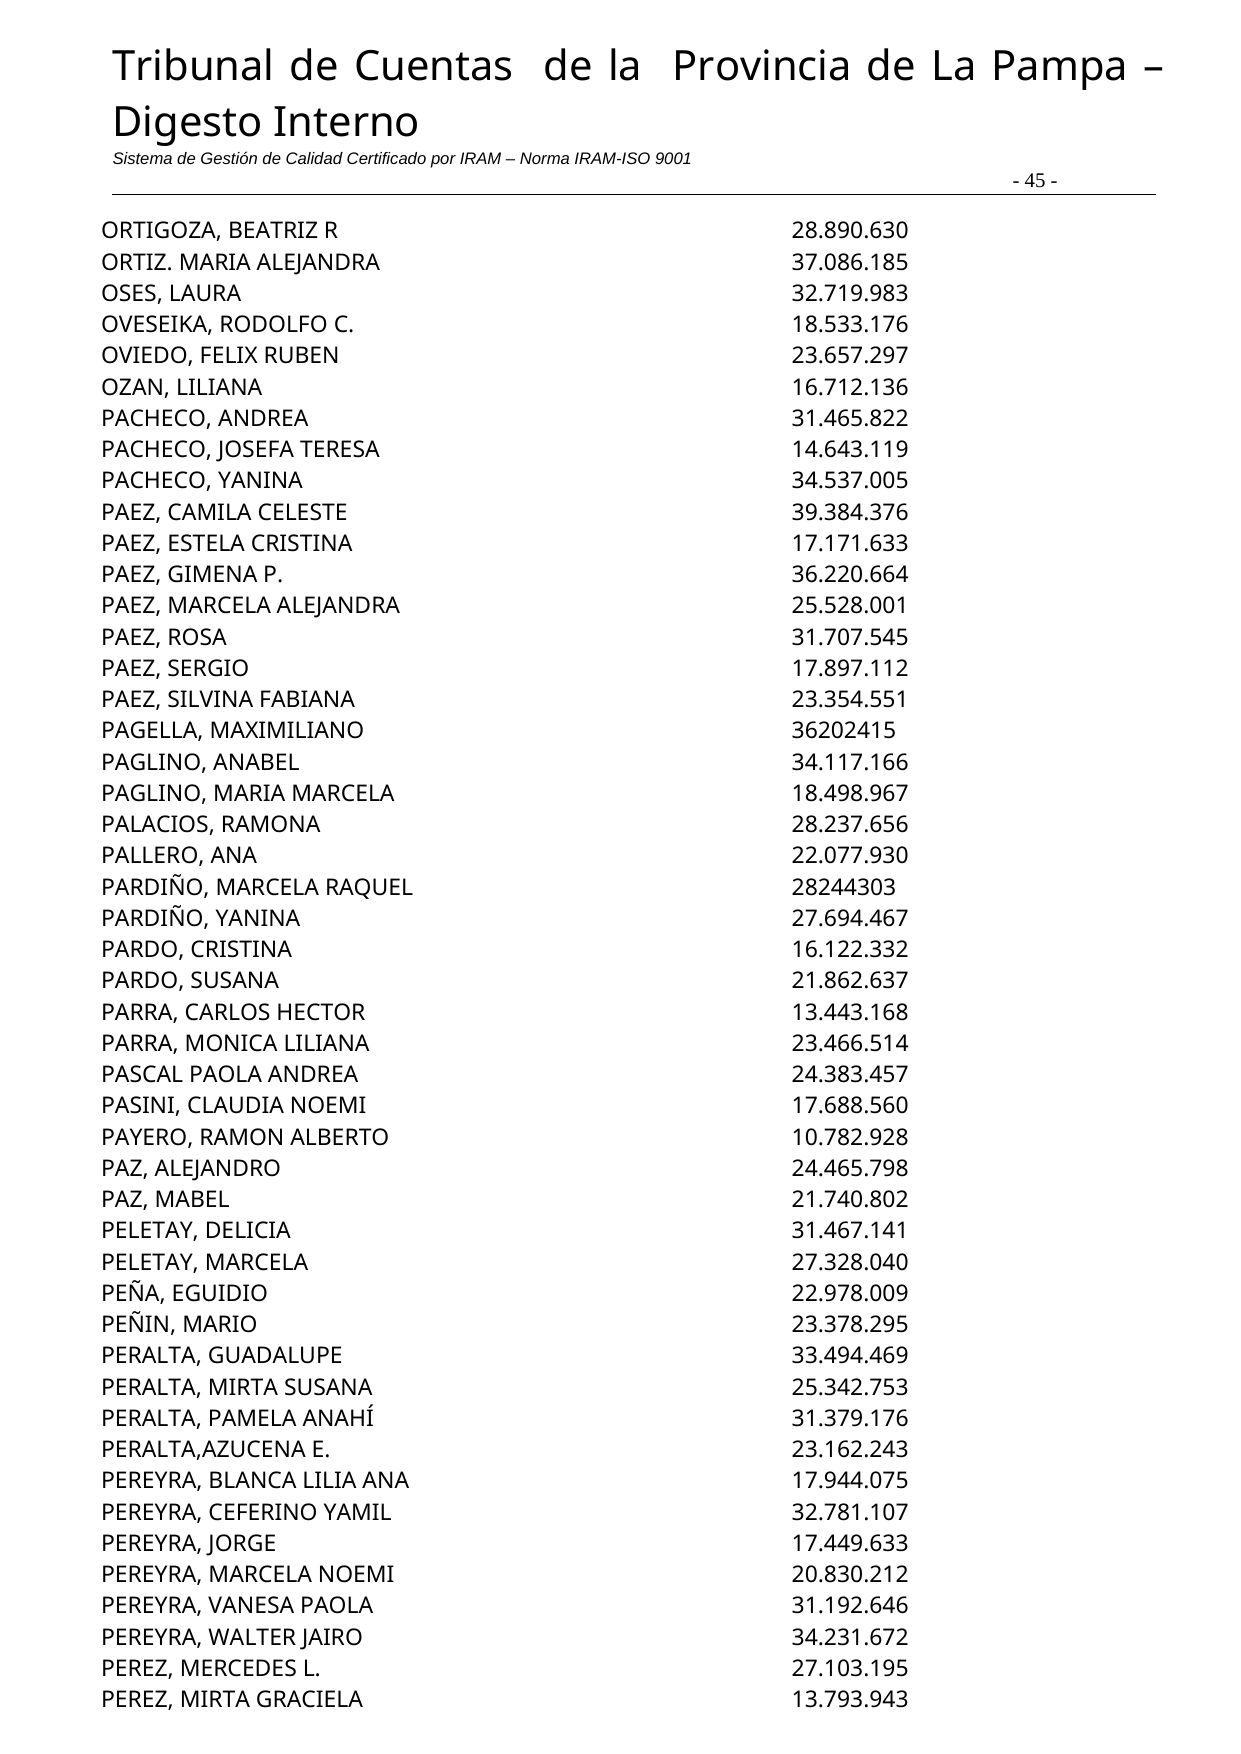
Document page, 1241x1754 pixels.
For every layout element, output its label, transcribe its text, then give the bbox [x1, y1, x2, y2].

table_cell PARRA, CARLOS HECTOR [90, 996, 780, 1027]
table_cell 25.342.753 [780, 1371, 1035, 1402]
table_cell 21.740.802 [780, 1183, 1035, 1214]
table_cell 10.782.928 [780, 1121, 1035, 1152]
table_cell 13.443.168 [780, 996, 1035, 1027]
table_cell PAEZ, SERGIO [90, 652, 780, 683]
table_cell 31.379.176 [780, 1402, 1035, 1433]
table_cell PACHECO, ANDREA [90, 402, 780, 433]
table_cell PAEZ, CAMILA CELESTE [90, 496, 780, 527]
table_cell ORTIGOZA, BEATRIZ R [90, 215, 780, 246]
table_cell 31.467.141 [780, 1215, 1035, 1246]
table_cell PEREYRA, MARCELA NOEMI [90, 1558, 780, 1589]
table_cell PEREYRA, CEFERINO YAMIL [90, 1496, 780, 1527]
table_header PAEZ, ESTELA CRISTINA [90, 527, 780, 558]
table_cell 18.498.967 [780, 777, 1035, 808]
table_cell OVIEDO, FELIX RUBEN [90, 340, 780, 371]
table_cell 27.328.040 [780, 1246, 1035, 1277]
table_cell 31.465.822 [780, 402, 1035, 433]
table_cell OVESEIKA, RODOLFO C. [90, 308, 780, 339]
table_cell 27.694.467 [780, 902, 1035, 933]
table_cell 32.781.107 [780, 1496, 1035, 1527]
table_cell PEREZ, MERCEDES L. [90, 1652, 780, 1683]
table_cell 28244303 [780, 871, 1035, 902]
table_cell 39.384.376 [780, 496, 1035, 527]
table_cell 20.830.212 [780, 1558, 1035, 1589]
table_cell 17.897.112 [780, 652, 1035, 683]
table_cell 21.862.637 [780, 965, 1035, 996]
table_cell PERALTA,AZUCENA E. [90, 1433, 780, 1464]
table_cell PALACIOS, RAMONA [90, 808, 780, 839]
table_cell PACHECO, JOSEFA TERESA [90, 433, 780, 464]
table_cell 23.378.295 [780, 1308, 1035, 1339]
table_cell PEÑIN, MARIO [90, 1308, 780, 1339]
table_cell 36202415 [780, 715, 1035, 746]
table_cell 27.103.195 [780, 1652, 1035, 1683]
table_cell PACHECO, YANINA [90, 465, 780, 496]
table_cell PARDIÑO, YANINA [90, 902, 780, 933]
table_cell 36.220.664 [780, 558, 1035, 589]
table_cell PEREZ, MIRTA GRACIELA [90, 1683, 780, 1714]
table_cell PERALTA, PAMELA ANAHÍ [90, 1402, 780, 1433]
table_cell 17.944.075 [780, 1465, 1035, 1496]
table_cell 16.712.136 [780, 371, 1035, 402]
table_cell PAGELLA, MAXIMILIANO [90, 715, 780, 746]
table_cell 22.978.009 [780, 1277, 1035, 1308]
table_cell PELETAY, MARCELA [90, 1246, 780, 1277]
table_cell 13.793.943 [780, 1683, 1035, 1714]
table_cell PAYERO, RAMON ALBERTO [90, 1121, 780, 1152]
table_cell 25.528.001 [780, 590, 1035, 621]
table_cell PEÑA, EGUIDIO [90, 1277, 780, 1308]
table_cell PERALTA, MIRTA SUSANA [90, 1371, 780, 1402]
table_cell 37.086.185 [780, 246, 1035, 277]
table_cell PASINI, CLAUDIA NOEMI [90, 1090, 780, 1121]
table_cell 32.719.983 [780, 277, 1035, 308]
table_cell PAEZ, GIMENA P. [90, 558, 780, 589]
table_cell PEREYRA, JORGE [90, 1527, 780, 1558]
table_cell PERALTA, GUADALUPE [90, 1340, 780, 1371]
table_cell 14.643.119 [780, 433, 1035, 464]
table_cell 31.707.545 [780, 621, 1035, 652]
table_cell 23.466.514 [780, 1027, 1035, 1058]
table_cell PEREYRA, BLANCA LILIA ANA [90, 1465, 780, 1496]
table_cell PASCAL PAOLA ANDREA [90, 1058, 780, 1089]
table_cell 23.162.243 [780, 1433, 1035, 1464]
table_cell 23.354.551 [780, 683, 1035, 714]
table_cell 23.657.297 [780, 340, 1035, 371]
table_cell PAGLINO, ANABEL [90, 746, 780, 777]
table_cell 18.533.176 [780, 308, 1035, 339]
table_cell 28.890.630 [780, 215, 1035, 246]
table_cell PAEZ, ROSA [90, 621, 780, 652]
table_cell 17.449.633 [780, 1527, 1035, 1558]
table_cell OZAN, LILIANA [90, 371, 780, 402]
table_cell PAZ, ALEJANDRO [90, 1152, 780, 1183]
table_cell PAGLINO, MARIA MARCELA [90, 777, 780, 808]
table_cell 34.231.672 [780, 1621, 1035, 1652]
table_cell 33.494.469 [780, 1340, 1035, 1371]
table_header 17.171.633 [780, 527, 1035, 558]
table_cell 34.537.005 [780, 465, 1035, 496]
table_cell PARDO, SUSANA [90, 965, 780, 996]
table_cell PAEZ, SILVINA FABIANA [90, 683, 780, 714]
table_cell 24.465.798 [780, 1152, 1035, 1183]
table_cell PAZ, MABEL [90, 1183, 780, 1214]
table_cell 16.122.332 [780, 933, 1035, 964]
table_cell PARDO, CRISTINA [90, 933, 780, 964]
table_cell PALLERO, ANA [90, 840, 780, 871]
table_cell ORTIZ. MARIA ALEJANDRA [90, 246, 780, 277]
table_cell 31.192.646 [780, 1590, 1035, 1621]
table_cell 28.237.656 [780, 808, 1035, 839]
table_cell PEREYRA, WALTER JAIRO [90, 1621, 780, 1652]
table_cell 34.117.166 [780, 746, 1035, 777]
table_cell PEREYRA, VANESA PAOLA [90, 1590, 780, 1621]
table_cell 22.077.930 [780, 840, 1035, 871]
table_cell PAEZ, MARCELA ALEJANDRA [90, 590, 780, 621]
table_cell 17.688.560 [780, 1090, 1035, 1121]
table_cell PARRA, MONICA LILIANA [90, 1027, 780, 1058]
table_cell OSES, LAURA [90, 277, 780, 308]
table_cell 24.383.457 [780, 1058, 1035, 1089]
table_cell PARDIÑO, MARCELA RAQUEL [90, 871, 780, 902]
table_cell PELETAY, DELICIA [90, 1215, 780, 1246]
